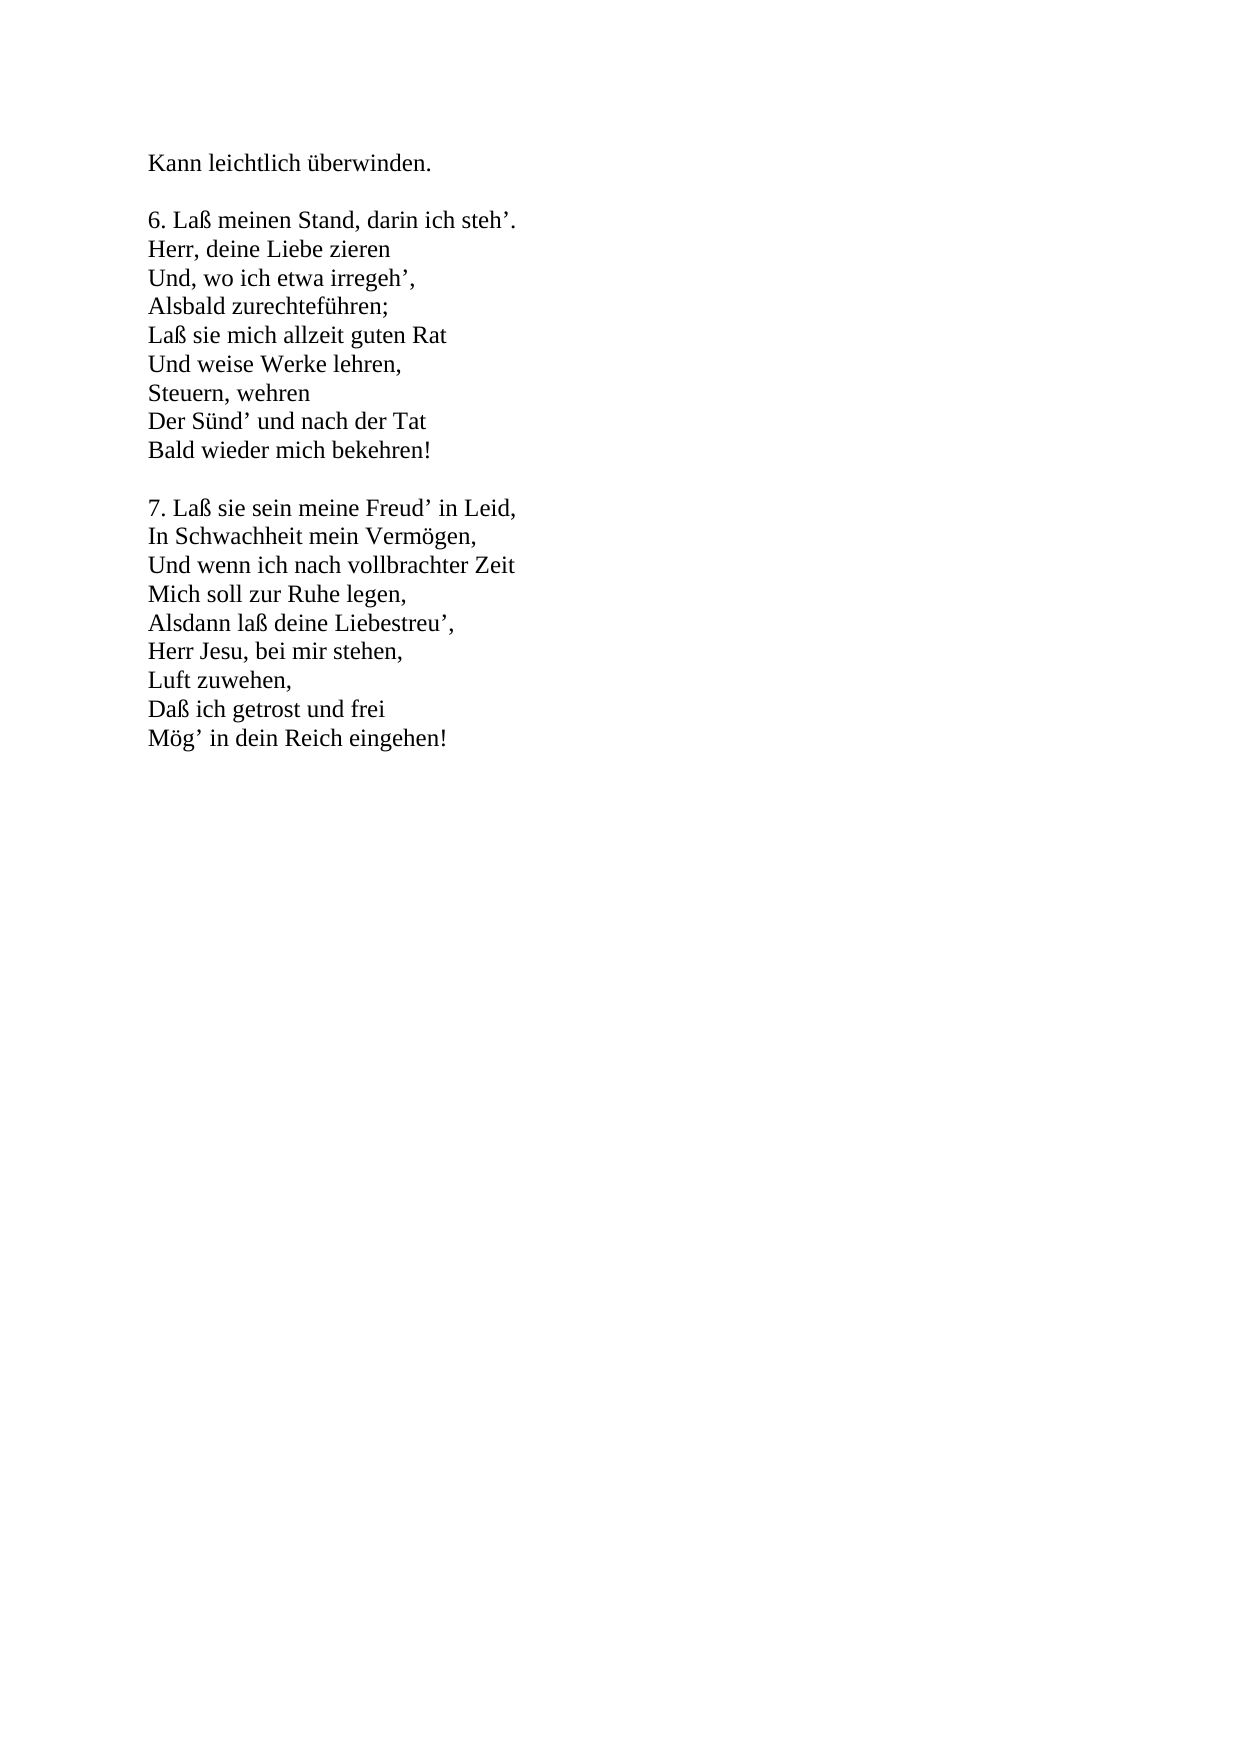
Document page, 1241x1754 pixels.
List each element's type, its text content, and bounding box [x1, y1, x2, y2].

text Alsdann laß deine Liebestreu’, [148, 608, 1093, 636]
text Luft zuwehen, [148, 665, 1093, 694]
text Bald wieder mich bekehren! [148, 435, 1093, 464]
text Der Sünd’ und nach der Tat [148, 406, 1093, 435]
text Mich soll zur Ruhe legen, [148, 579, 1093, 608]
text Mög’ in dein Reich eingehen! [148, 723, 1093, 751]
text Und weise Werke lehren, [148, 349, 1093, 378]
text Und, wo ich etwa irregeh’, [148, 263, 1093, 291]
text Kann leichtlich überwinden. [148, 148, 1093, 176]
text 7. Laß sie sein meine Freud’ in Leid, [148, 493, 1093, 521]
text Steuern, wehren [148, 378, 1093, 406]
text Herr Jesu, bei mir stehen, [148, 636, 1093, 665]
text In Schwachheit mein Vermögen, [148, 521, 1093, 550]
text Laß sie mich allzeit guten Rat [148, 320, 1093, 349]
text Herr, deine Liebe zieren [148, 234, 1093, 263]
text Alsbald zurechteführen; [148, 291, 1093, 320]
text Daß ich getrost und frei [148, 694, 1093, 723]
text 6. Laß meinen Stand, darin ich steh’. [148, 205, 1093, 234]
text Und wenn ich nach vollbrachter Zeit [148, 550, 1093, 579]
